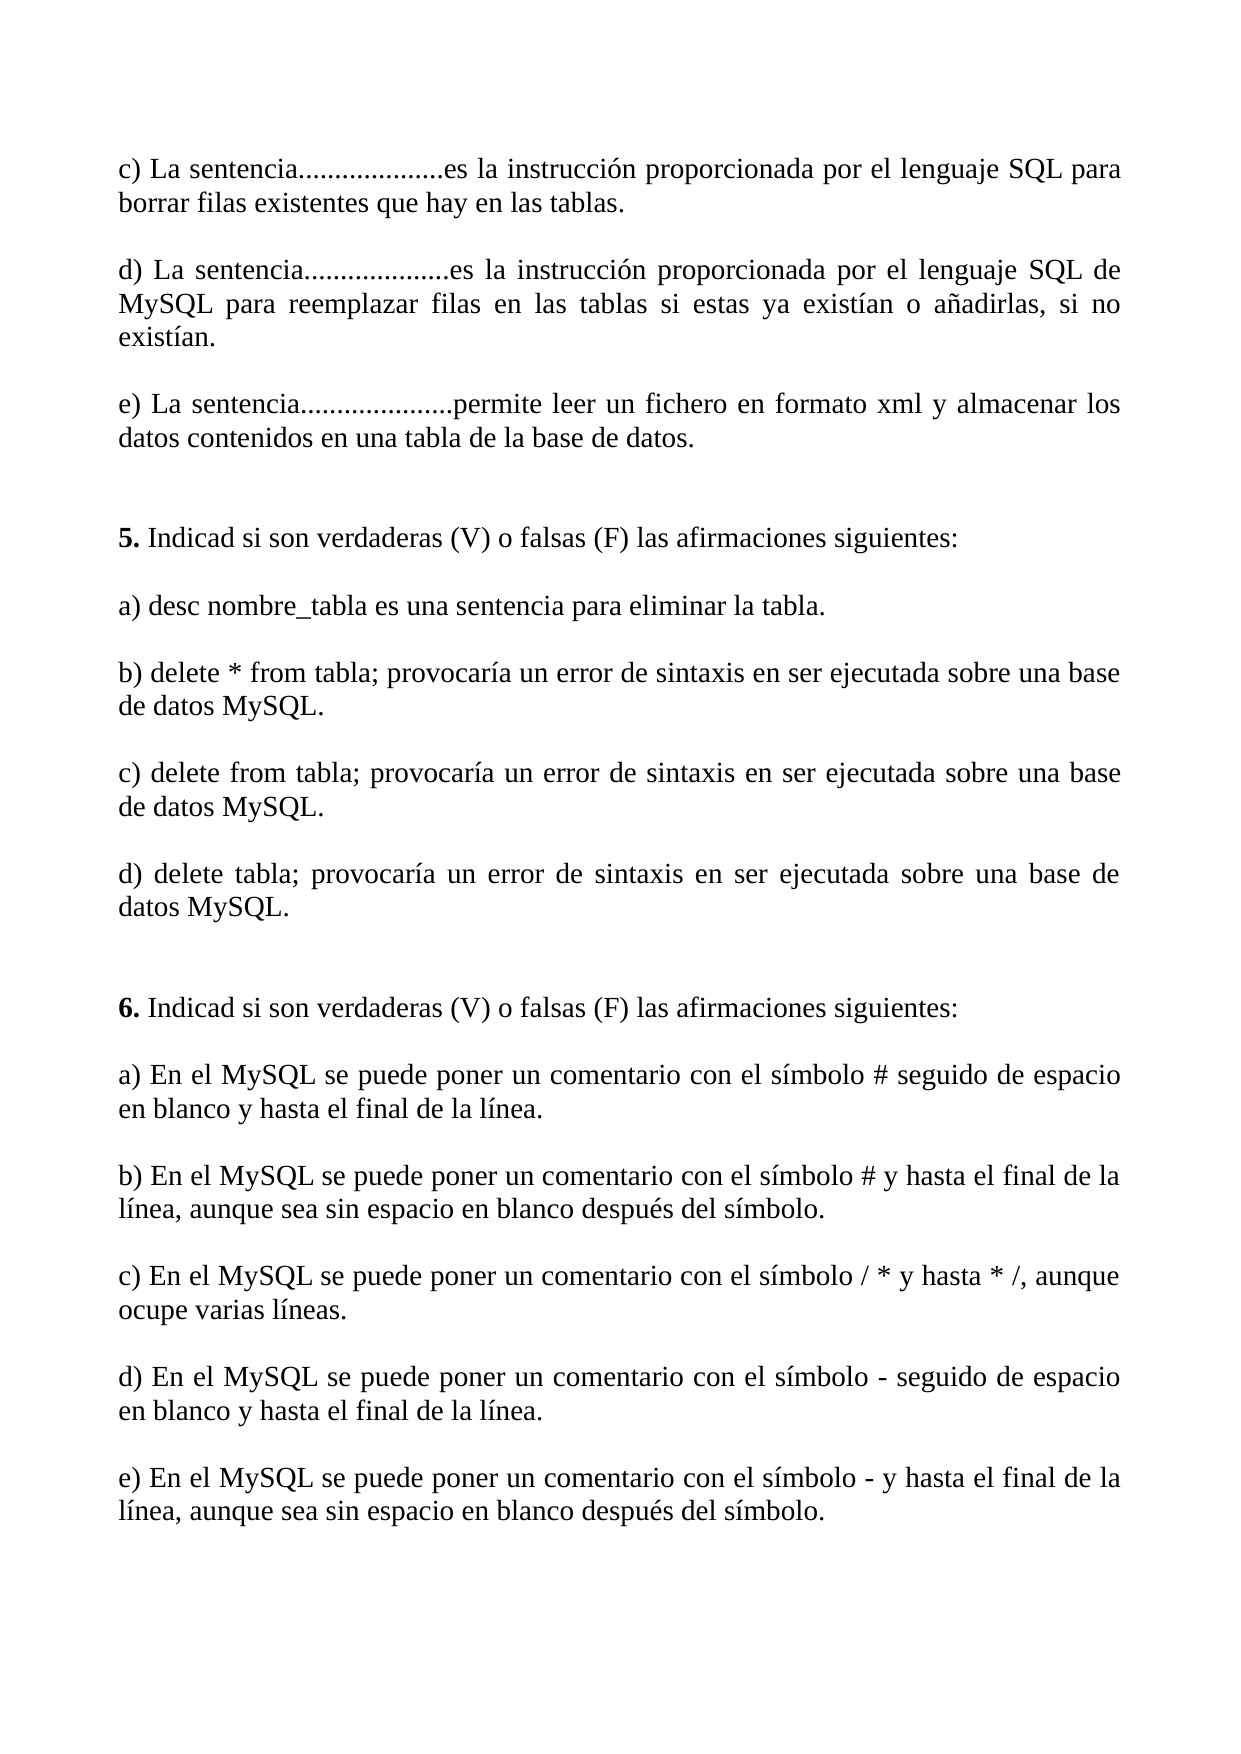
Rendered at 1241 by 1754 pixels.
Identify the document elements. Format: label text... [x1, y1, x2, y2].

text d) En el MySQL se puede poner un comentario con el símbolo - seguido de espacio en blanco y hasta el final de la línea. [118, 1359, 1122, 1426]
text c) delete from tabla; provocaría un error de sintaxis en ser ejecutada sobre una base de datos MySQL. [118, 755, 1122, 822]
text b) delete * from tabla; provocaría un error de sintaxis en ser ejecutada sobre una base de datos MySQL. [118, 655, 1122, 722]
text e) La sentencia.....................permite leer un fichero en formato xml y almacenar los datos contenidos en una tabla de la base de datos. [118, 386, 1122, 453]
text d) La sentencia....................es la instrucción proporcionada por el lenguaje SQL de MySQL para reemplazar filas en las tablas si estas ya existían o añadirlas, si no existían. [118, 252, 1122, 353]
text a) En el MySQL se puede poner un comentario con el símbolo # seguido de espacio en blanco y hasta el final de la línea. [118, 1057, 1122, 1124]
text b) En el MySQL se puede poner un comentario con el símbolo # y hasta el final de la línea, aunque sea sin espacio en blanco después del símbolo. [118, 1158, 1122, 1225]
text d) delete tabla; provocaría un error de sintaxis en ser ejecutada sobre una base de datos MySQL. [118, 856, 1122, 923]
text e) En el MySQL se puede poner un comentario con el símbolo - y hasta el final de la línea, aunque sea sin espacio en blanco después del símbolo. [118, 1460, 1122, 1527]
text 6. Indicad si son verdaderas (V) o falsas (F) las afirmaciones siguientes: [118, 990, 1122, 1024]
text c) La sentencia....................es la instrucción proporcionada por el lenguaje SQL para borrar filas existentes que hay en las tablas. [118, 152, 1122, 219]
text 5. Indicad si son verdaderas (V) o falsas (F) las afirmaciones siguientes: [118, 521, 1122, 554]
text a) desc nombre_tabla es una sentencia para eliminar la tabla. [118, 588, 1122, 621]
text c) En el MySQL se puede poner un comentario con el símbolo / * y hasta * /, aunque ocupe varias líneas. [118, 1258, 1122, 1326]
